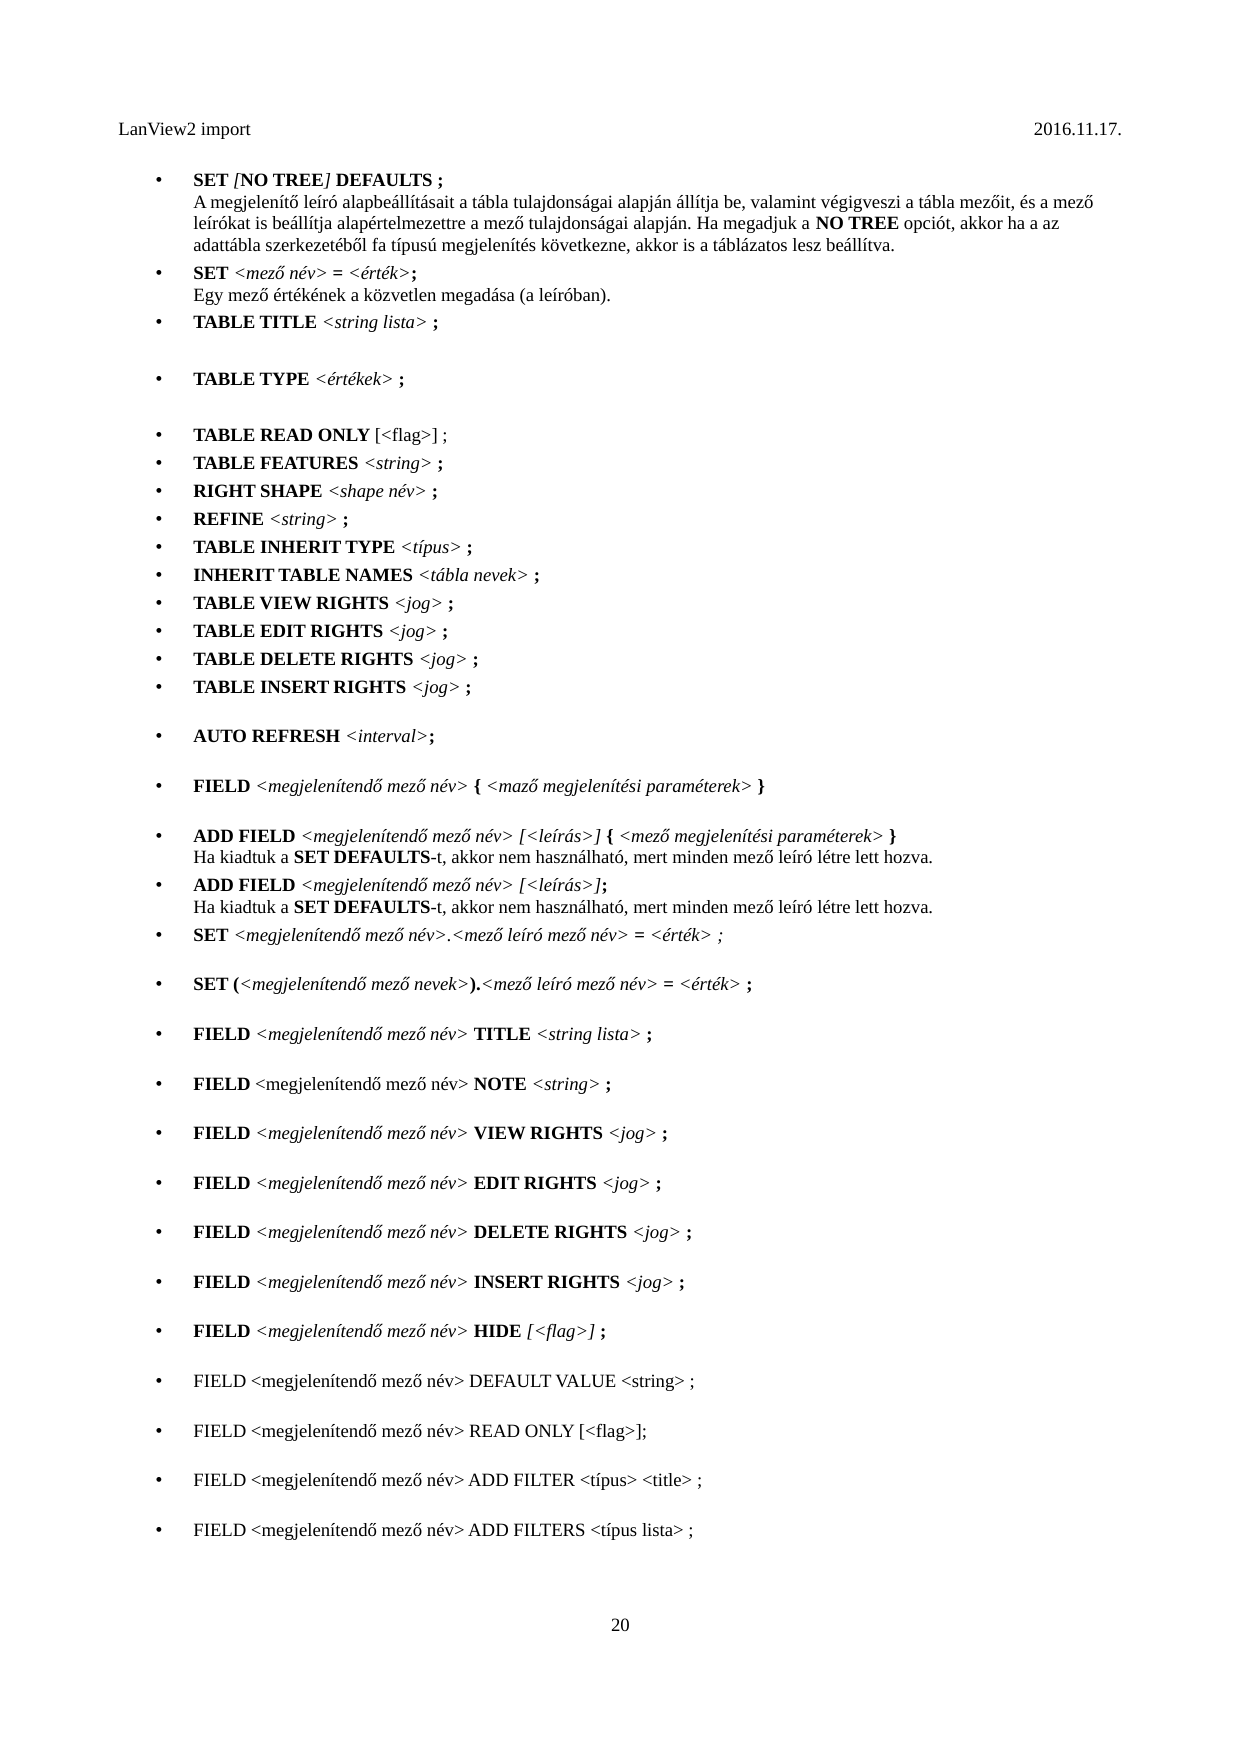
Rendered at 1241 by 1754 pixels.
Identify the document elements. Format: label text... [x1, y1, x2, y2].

list TABLE DELETE RIGHTS <jog> ; [156, 648, 1122, 669]
list FIELD <megjelenítendő mező név> HIDE [<flag>] ; [156, 1320, 1122, 1363]
list TABLE INSERT RIGHTS <jog> ; [156, 676, 1122, 719]
list TABLE TYPE <értékek> ; [156, 367, 1122, 389]
list TABLE READ ONLY [<flag>] ; [156, 423, 1122, 445]
list REFINE <string> ; [156, 508, 1122, 529]
list FIELD <megjelenítendő mező név> ADD FILTER <típus> <title> ; [156, 1469, 1122, 1512]
list RIGHT SHAPE <shape név> ; [156, 479, 1122, 501]
list ADD FIELD <megjelenítendő mező név> [<leírás>]; Ha kiadtuk a SET DEFAULTS-t, akkor nem használható, mert minden mező leíró létre lett hozva. [156, 874, 1122, 917]
list FIELD <megjelenítendő mező név> NOTE <string> ; [156, 1072, 1122, 1116]
list FIELD <megjelenítendő mező név> ADD FILTERS <típus lista> ; [156, 1519, 1122, 1562]
list TABLE TITLE <string lista> ; [156, 311, 1122, 333]
list TABLE EDIT RIGHTS <jog> ; [156, 620, 1122, 641]
list FIELD <megjelenítendő mező név> VIEW RIGHTS <jog> ; [156, 1122, 1122, 1165]
list AUTO REFRESH <interval>; [156, 725, 1122, 768]
list FIELD <megjelenítendő mező név> TITLE <string lista> ; [156, 1023, 1122, 1066]
list ADD FIELD <megjelenítendő mező név> [<leírás>] { <mező megjelenítési paraméterek> } Ha kiadtuk a SET DEFAULTS-t, akkor nem használható, mert minden mező leíró létre lett hozva. [156, 824, 1122, 868]
list FIELD <megjelenítendő mező név> EDIT RIGHTS <jog> ; [156, 1172, 1122, 1215]
list INHERIT TABLE NAMES <tábla nevek> ; [156, 564, 1122, 585]
list SET <mező név> = <érték>; Egy mező értékének a közvetlen megadása (a leíróban). [156, 262, 1122, 305]
list FIELD <megjelenítendő mező név> { <maző megjelenítési paraméterek> } [156, 775, 1122, 818]
list TABLE INHERIT TYPE <típus> ; [156, 536, 1122, 557]
list FIELD <megjelenítendő mező név> DELETE RIGHTS <jog> ; [156, 1221, 1122, 1264]
list TABLE FEATURES <string> ; [156, 452, 1122, 473]
list FIELD <megjelenítendő mező név> INSERT RIGHTS <jog> ; [156, 1271, 1122, 1314]
list SET <megjelenítendő mező név>.<mező leíró mező név> = <érték> ; [156, 924, 1122, 967]
list SET [NO TREE] DEFAULTS ; A megjelenítő leíró alapbeállításait a tábla tulajdonságai alapján állítja be, valamint végigveszi a tábla mezőit, és a mező leírókat is beállítja alapértelmezettre a mező tulajdonságai alapján. Ha megadjuk a NO TREE opciót, akkor ha a az adattábla szerkezetéből fa típusú megjelenítés következne, akkor is a táblázatos lesz beállítva. [156, 169, 1122, 255]
list SET (<megjelenítendő mező nevek>).<mező leíró mező név> = <érték> ; [156, 973, 1122, 1016]
list FIELD <megjelenítendő mező név> DEFAULT VALUE <string> ; [156, 1370, 1122, 1413]
list FIELD <megjelenítendő mező név> READ ONLY [<flag>]; [156, 1419, 1122, 1463]
list TABLE VIEW RIGHTS <jog> ; [156, 592, 1122, 613]
